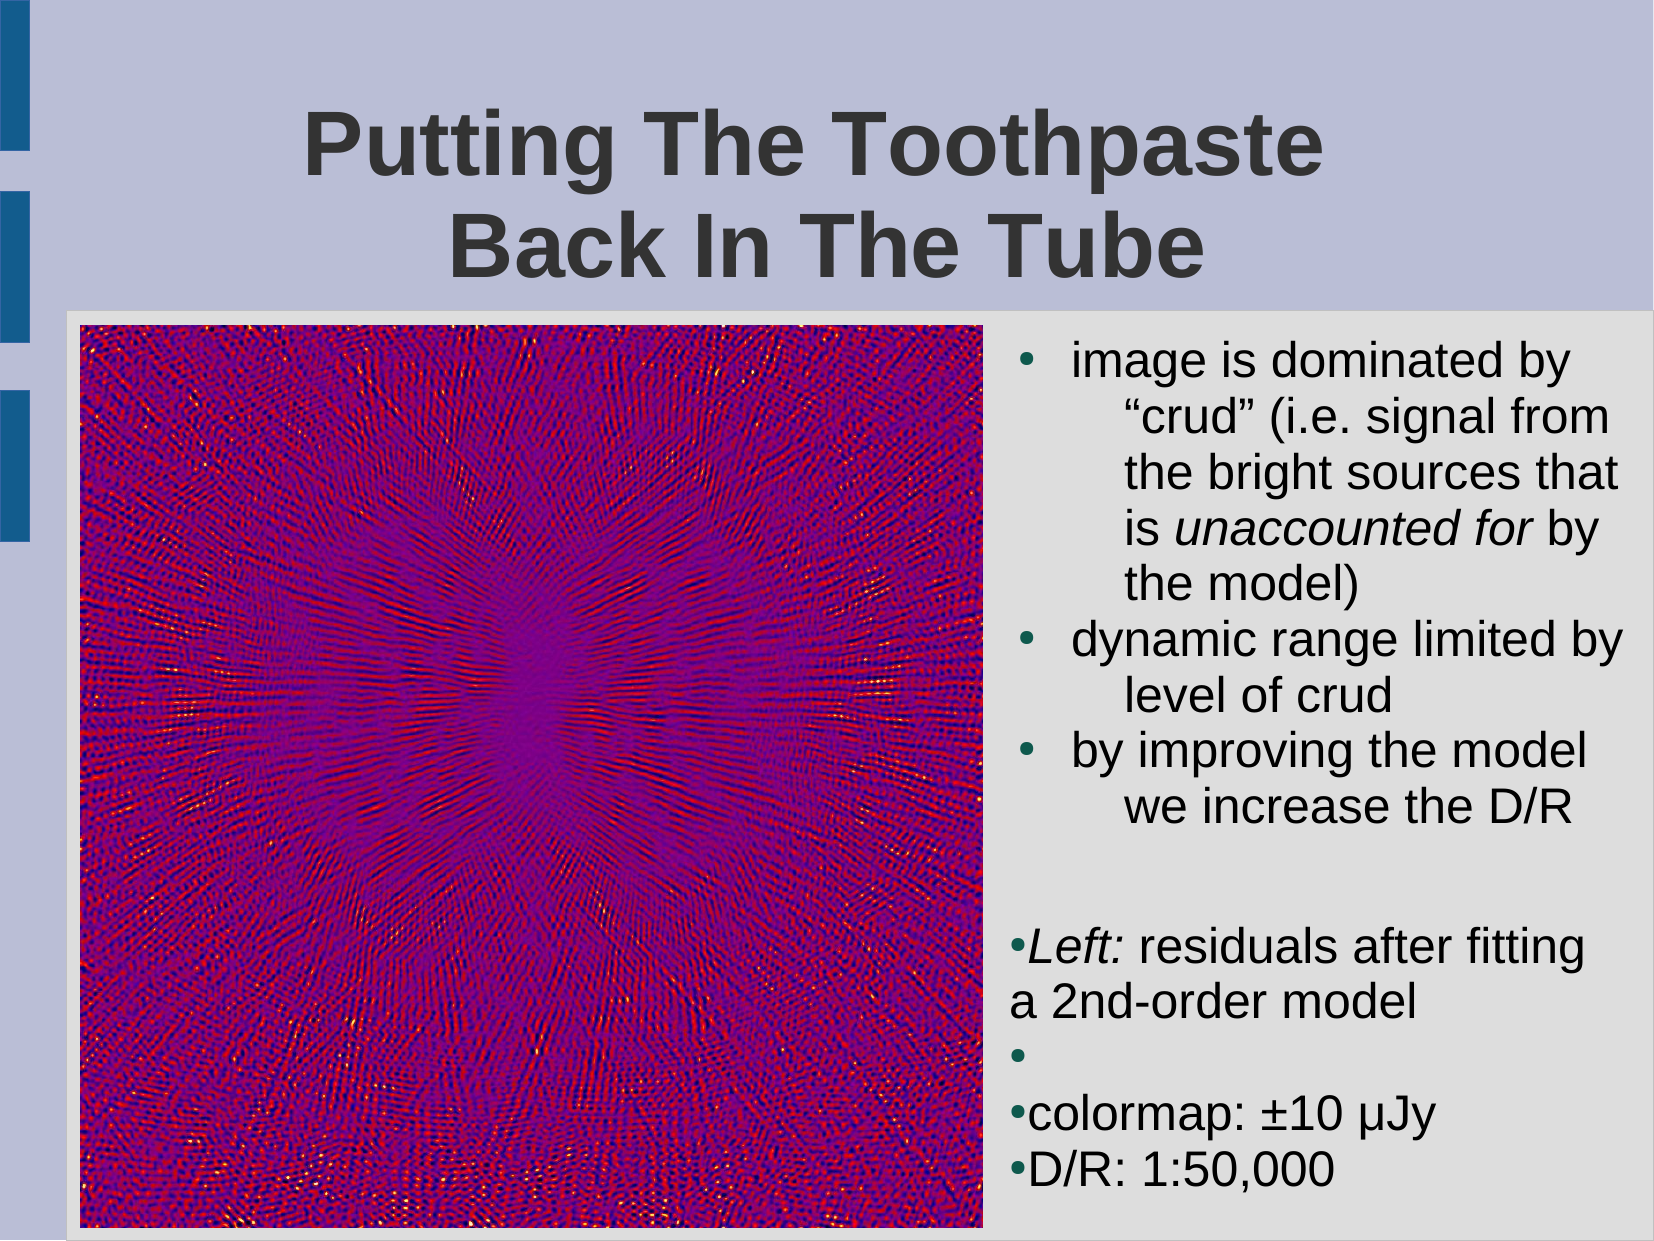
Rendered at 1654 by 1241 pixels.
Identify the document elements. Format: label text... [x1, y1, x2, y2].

list Left: residuals after fitting a 2nd-order model colormap: ±10 μJy D/R: 1:50,000 [1009, 918, 1600, 1230]
title Putting The Toothpaste Back In The Tube [121, 76, 1534, 313]
list image is dominated by “crud” (i.e. signal from the bright sources that is unaccounted for by the model) dynamic range limited by level of crud by improving the model we increase the D/R [982, 332, 1627, 831]
picture [80, 325, 983, 1228]
